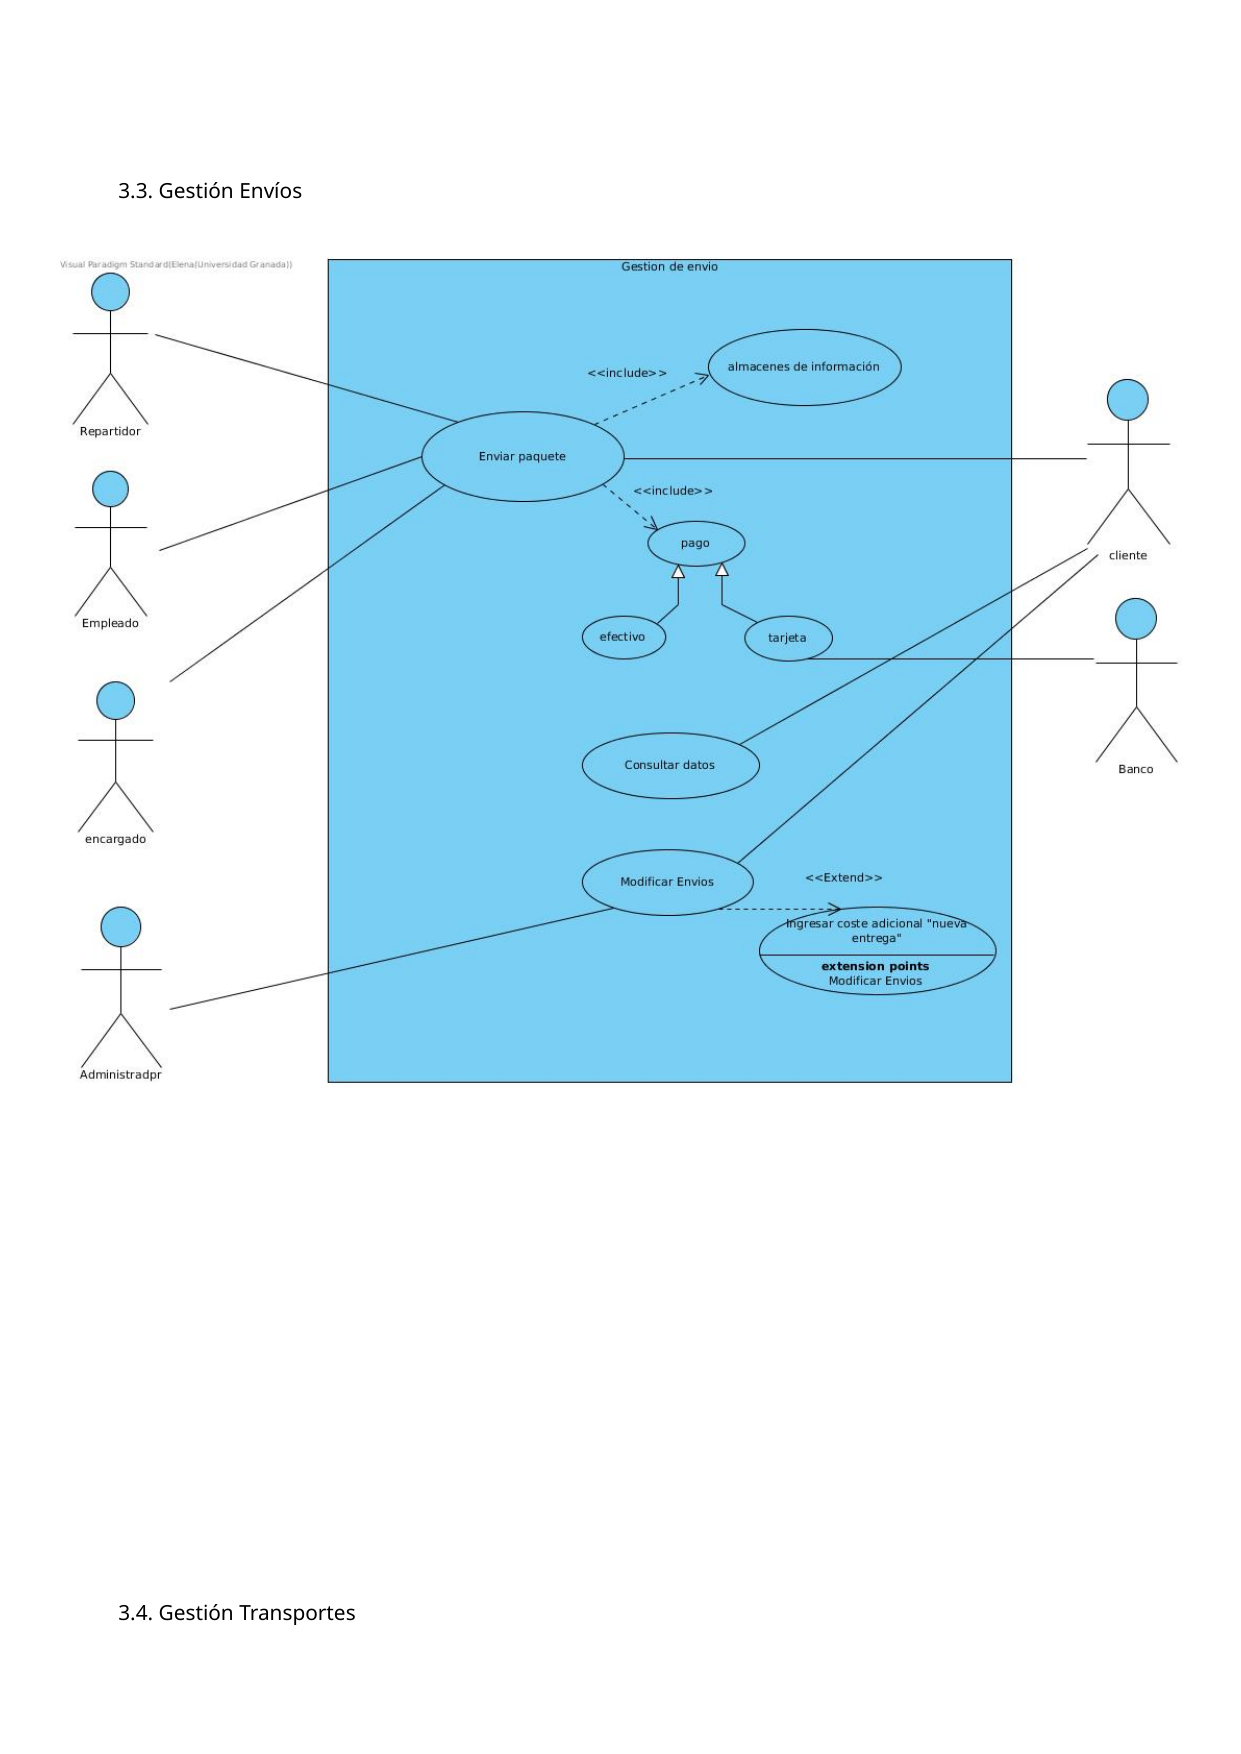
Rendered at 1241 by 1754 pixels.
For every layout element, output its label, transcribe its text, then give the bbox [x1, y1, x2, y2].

text 3.4. Gestión Transportes [118, 1598, 1122, 1626]
text 3.3. Gestión Envíos [118, 176, 1122, 205]
picture [60, 257, 1183, 1087]
